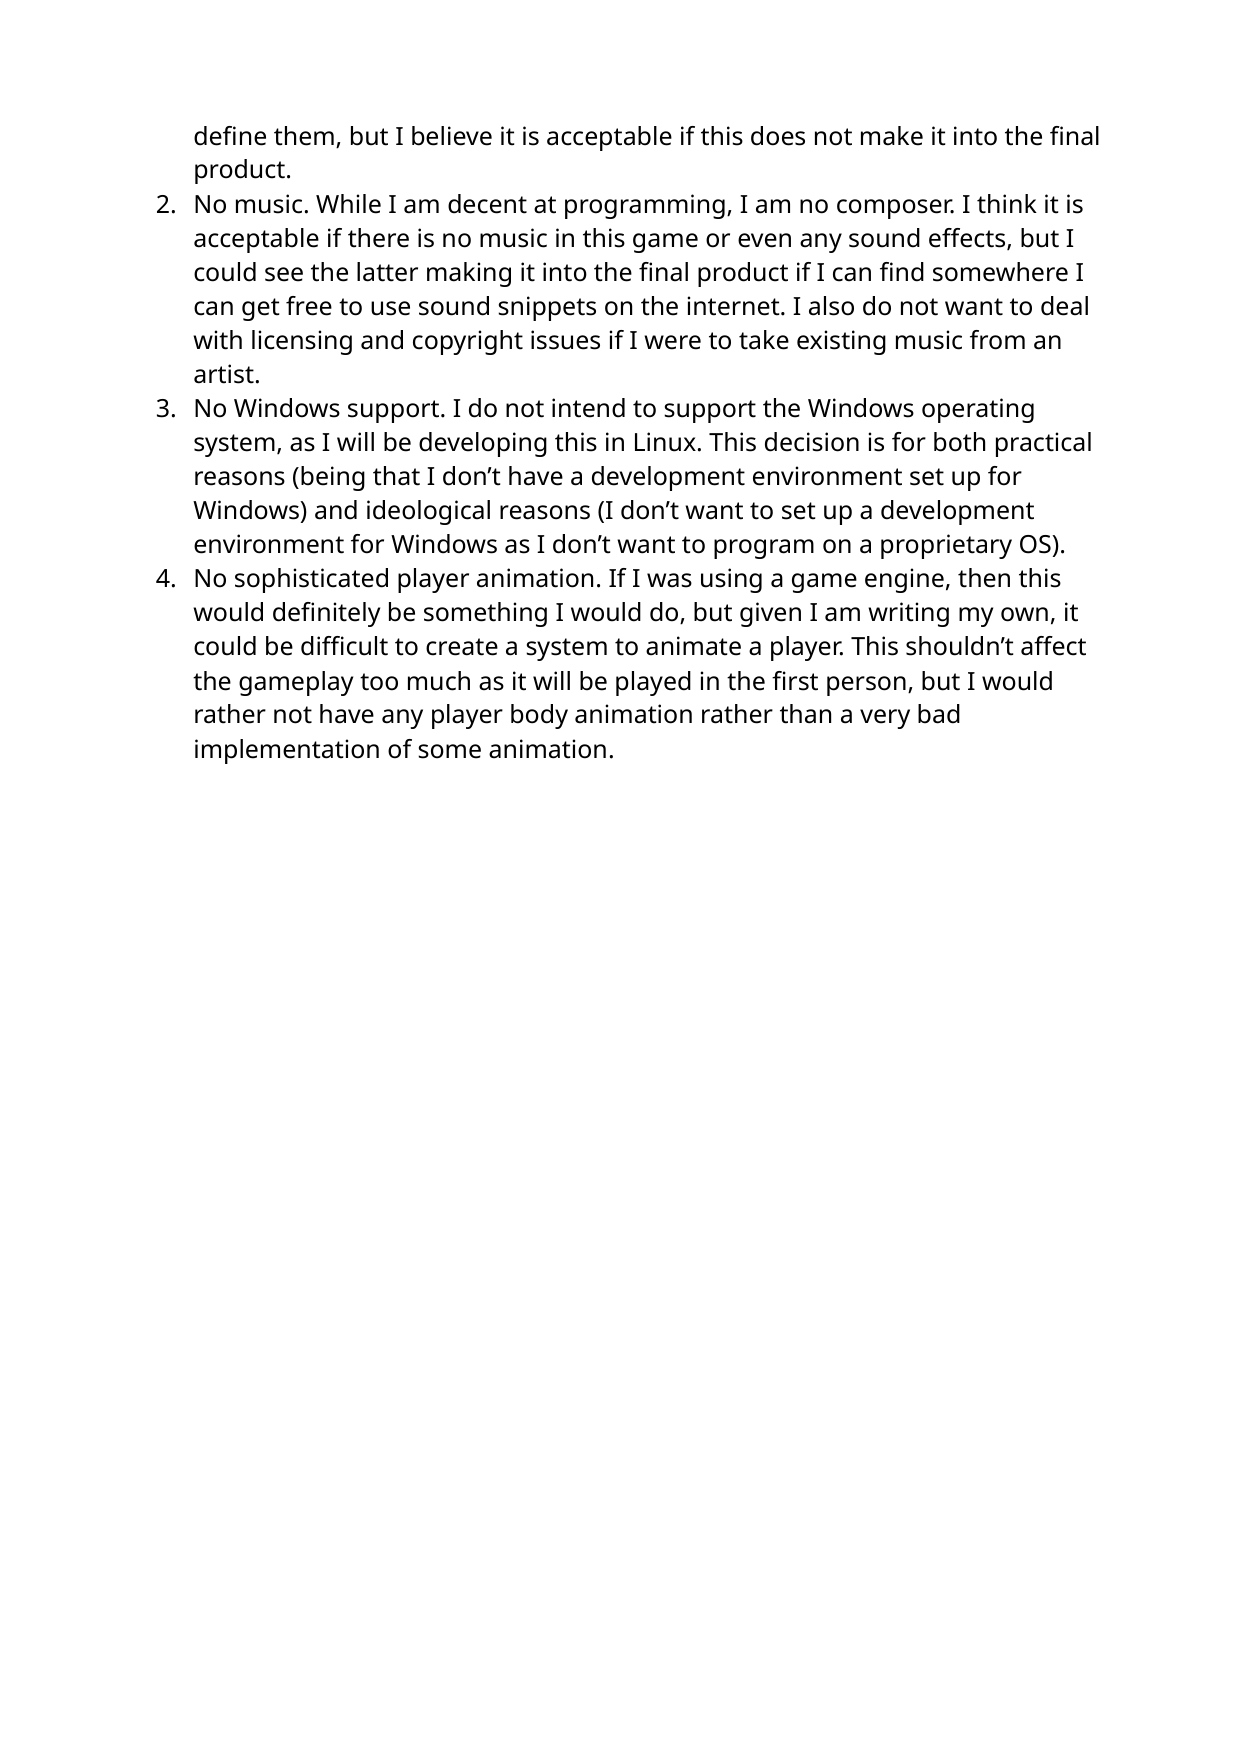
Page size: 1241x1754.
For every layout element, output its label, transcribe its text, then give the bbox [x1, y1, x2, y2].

list No Windows support. I do not intend to support the Windows operating system, as I will be developing this in Linux. This decision is for both practical reasons (being that I don’t have a development environment set up for Windows) and ideological reasons (I don’t want to set up a development environment for Windows as I don’t want to program on a proprietary OS). [156, 391, 1122, 561]
list No music. While I am decent at programming, I am no composer. I think it is acceptable if there is no music in this game or even any sound effects, but I could see the latter making it into the final product if I can find somewhere I can get free to use sound snippets on the internet. I also do not want to deal with licensing and copyright issues if I were to take existing music from an artist. [156, 186, 1122, 391]
list define them, but I believe it is acceptable if this does not make it into the final product. [156, 118, 1122, 186]
list No sophisticated player animation. If I was using a game engine, then this would definitely be something I would do, but given I am writing my own, it could be difficult to create a system to animate a player. This shouldn’t affect the gameplay too much as it will be played in the first person, but I would rather not have any player body animation rather than a very bad implementation of some animation. [156, 561, 1122, 765]
